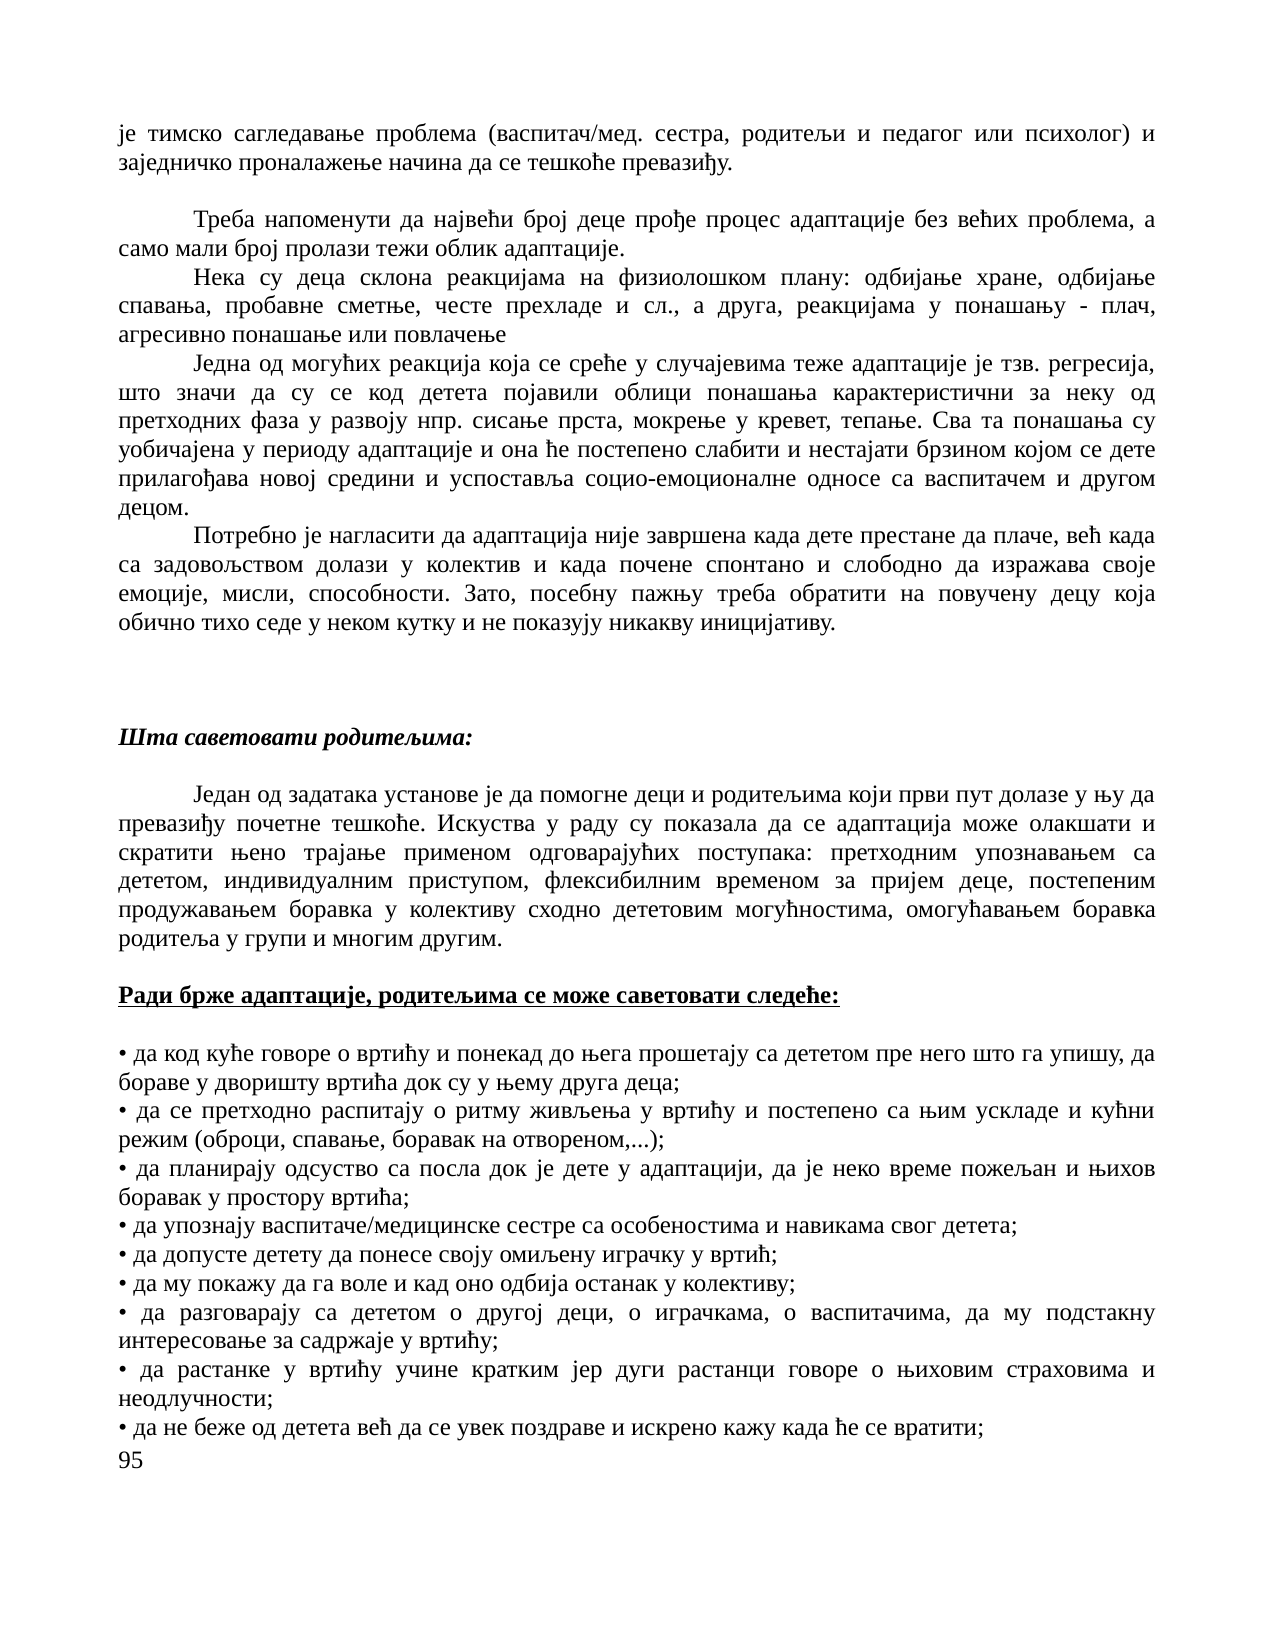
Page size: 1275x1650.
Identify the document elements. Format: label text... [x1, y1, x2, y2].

text Нека су деца склона реакцијама на физиолошком плану: одбијање хране, одбијање спавања, пробавне сметње, честе прехладе и сл., а друга, реакцијама у понашању - плач, агресивно понашање или повлачење [118, 262, 1157, 348]
text • да не беже од детета већ да се увек поздраве и искрено кажу када ће се вратити; [118, 1412, 1157, 1441]
text Ради брже адаптације, родитељима се може саветовати следеће: [118, 981, 1157, 1009]
text Потребно је нагласити да адаптација није завршена када дете престане да плаче, већ када са задовољством долази у колектив и када почене спонтано и слободно да изражава своје емоције, мисли, способности. Зато, посебну пажњу треба обратити на повучену децу која обично тихо седе у неком кутку и не показују никакву иницијативу. [118, 521, 1157, 636]
text је тимско сагледавање проблема (васпитач/мед. сестра, родитељи и педагог или психолог) и заједничко проналажење начина да се тешкоће превазиђу. [118, 118, 1157, 176]
text • да се претходно распитају о ритму живљења у вртићу и постепено са њим ускладе и кућни режим (оброци, спавање, боравак на отвореном,...); [118, 1096, 1157, 1153]
text • да допусте детету да понесе своју омиљену играчку у вртић; [118, 1239, 1157, 1268]
text • да упознају васпитаче/медицинске сестре са особеностима и навикама свог детета; [118, 1211, 1157, 1239]
text • да планирају одсуство са посла док је дете у адаптацији, да је неко време пожељан и њихов боравак у простору вртића; [118, 1153, 1157, 1211]
text Треба напоменути да највећи број деце прође процес адаптације без већих проблема, а само мали број пролази тежи облик адаптације. [118, 204, 1157, 262]
text Једна од могућих реакција која се среће у случајевима теже адаптације је тзв. регресија, што значи да су се код детета појавили облици понашања карактеристични за неку од претходних фаза у развоју нпр. сисање прста, мокрење у кревет, тепање. Сва та понашања су уобичајена у периоду адаптације и она ће постепено слабити и нестајати брзином којом се дете прилагођава новој средини и успоставља социо-емоционалне односе са васпитачем и другом децом. [118, 348, 1157, 521]
text • да растанке у вртићу учине кратким јер дуги растанци говоре о њиховим страховима и неодлучности; [118, 1354, 1157, 1412]
text Један од задатака установе је да помогне деци и родитељима који први пут долазе у њу да превазиђу почетне тешкоће. Искуства у раду су показала да се адаптација може олакшати и скратити њено трајање применом одговарајућих поступака: претходним упознавањем са дететом, индивидуалним приступом, флексибилним временом за пријем деце, постепеним продужавањем боравка у колективу сходно дететовим могућностима, омогућавањем боравка родитеља у групи и многим другим. [118, 779, 1157, 952]
text • да код куће говоре о вртићу и понекад до њега прошетају са дететом пре него што га упишу, да бораве у дворишту вртића док су у њему друга деца; [118, 1009, 1157, 1096]
text • да му покажу да га воле и кад оно одбија останак у колективу; [118, 1268, 1157, 1297]
text Шта саветовати родитељима: [118, 693, 1157, 751]
text • да разговарају са дететом о другој деци, о играчкама, о васпитачима, да му подстакну интересовање за садржаје у вртићу; [118, 1297, 1157, 1354]
